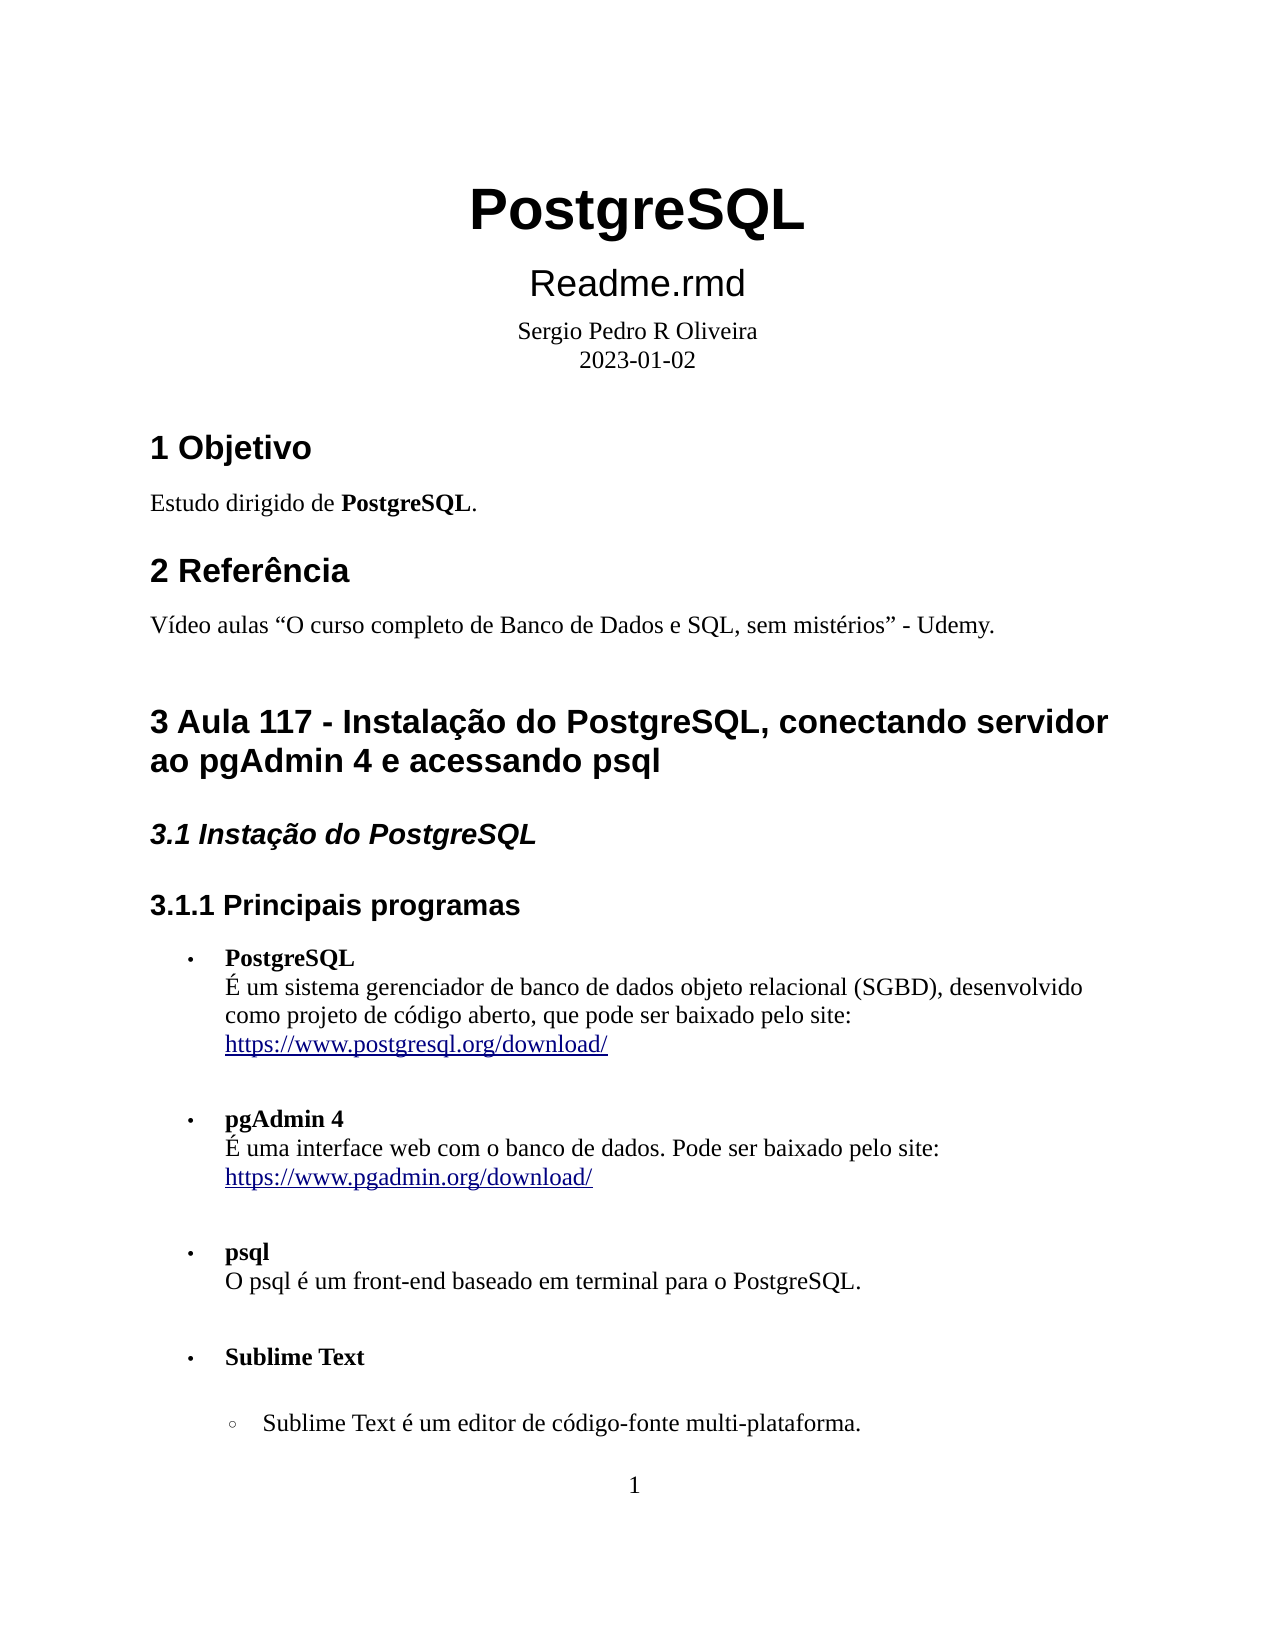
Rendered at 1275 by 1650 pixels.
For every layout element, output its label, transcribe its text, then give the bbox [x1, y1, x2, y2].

subtitle Readme.rmd [150, 261, 1125, 304]
list Sublime Text [187, 1342, 1125, 1399]
subtitle 3.1.1 Principais programas [150, 888, 1125, 921]
subtitle 3 Aula 117 - Instalação do PostgreSQL, conectando servidor ao pgAdmin 4 e acessando psql [150, 702, 1125, 779]
subtitle 3.1 Instação do PostgreSQL [150, 817, 1125, 850]
list PostgreSQL É um sistema gerenciador de banco de dados objeto relacional (SGBD), desenvolvido como projeto de código aberto, que pode ser baixado pelo site: https://www.postgresql.org/download/ [187, 943, 1125, 1087]
text Sergio Pedro R Oliveira [150, 316, 1125, 345]
text Vídeo aulas “O curso completo de Banco de Dados e SQL, sem mistérios” - Udemy. [150, 611, 1125, 639]
subtitle 2 Referência [150, 551, 1125, 589]
text Estudo dirigido de PostgreSQL. [150, 488, 1125, 517]
list Sublime Text é um editor de código-fonte multi-plataforma. [225, 1408, 1125, 1437]
list psql O psql é um front-end baseado em terminal para o PostgreSQL. [187, 1237, 1125, 1324]
text 2023-01-02 [150, 345, 1125, 374]
subtitle 1 Objetivo [150, 428, 1125, 466]
list pgAdmin 4 É uma interface web com o banco de dados. Pode ser baixado pelo site: https://www.pgadmin.org/download/ [187, 1104, 1125, 1219]
title PostgreSQL [150, 175, 1125, 242]
